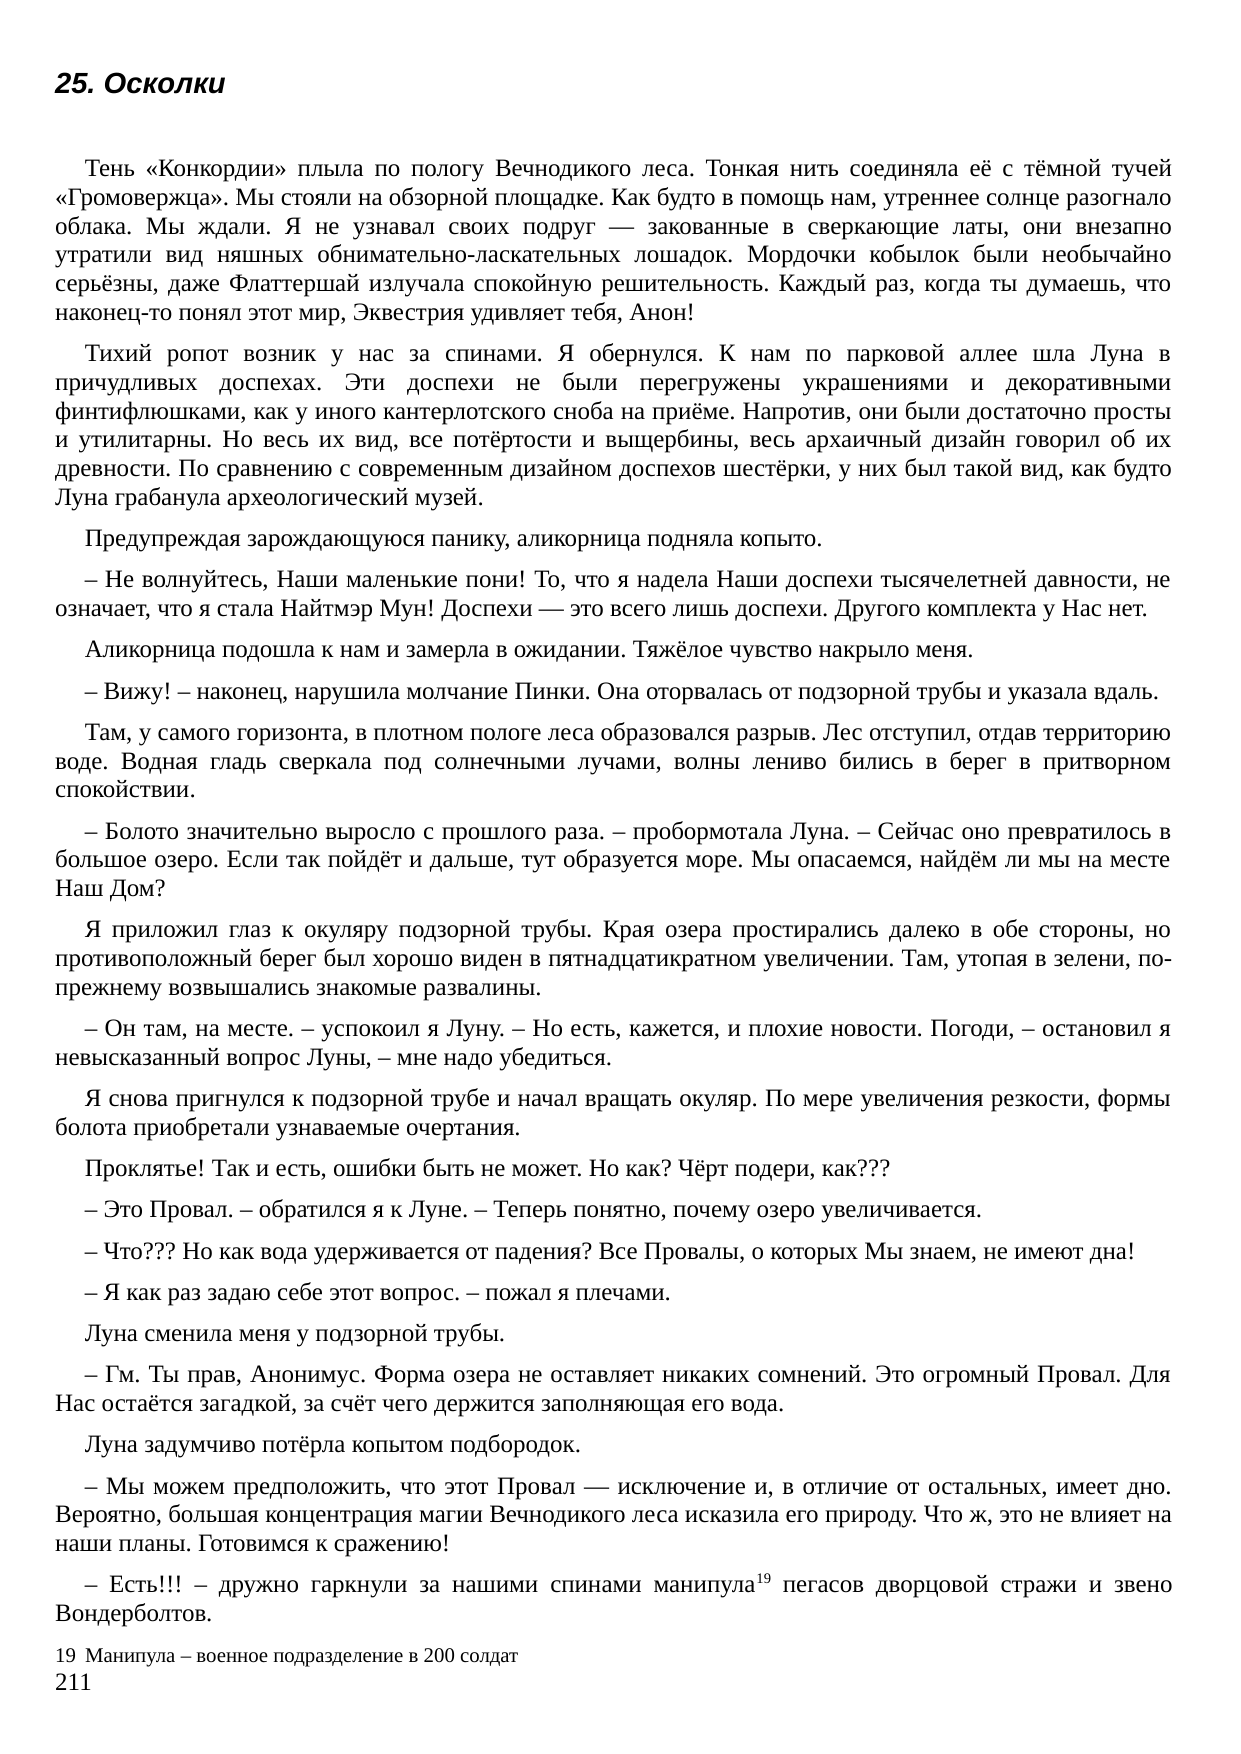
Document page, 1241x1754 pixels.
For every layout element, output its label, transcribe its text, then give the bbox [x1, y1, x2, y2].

text Там, у самого горизонта, в плотном пологе леса образовался разрыв. Лес отступил, отдав территорию воде. Водная гладь сверкала под солнечными лучами, волны лениво бились в берег в притворном спокойствии. [55, 717, 1173, 803]
text – Вижу! – наконец, нарушила молчание Пинки. Она оторвалась от подзорной трубы и указала вдаль. [55, 676, 1173, 704]
text Предупреждая зарождающуюся панику, аликорница подняла копыто. [55, 523, 1173, 552]
text – Это Провал. – обратился я к Луне. – Теперь понятно, почему озеро увеличивается. [55, 1194, 1173, 1223]
text – Я как раз задаю себе этот вопрос. – пожал я плечами. [55, 1277, 1173, 1306]
text Тихий ропот возник у нас за спинами. Я обернулся. К нам по парковой аллее шла Луна в причудливых доспехах. Эти доспехи не были перегружены украшениями и декоративными финтифлюшками, как у иного кантерлотского сноба на приёме. Напротив, они были достаточно просты и утилитарны. Но весь их вид, все потёртости и выщербины, весь архаичный дизайн говорил об их древности. По сравнению с современным дизайном доспехов шестёрки, у них был такой вид, как будто Луна грабанула археологический музей. [55, 338, 1173, 511]
text Проклятье! Так и есть, ошибки быть не может. Но как? Чёрт подери, как??? [55, 1153, 1173, 1182]
text Я снова пригнулся к подзорной трубе и начал вращать окуляр. По мере увеличения резкости, формы болота приобретали узнаваемые очертания. [55, 1083, 1173, 1141]
text – Что??? Но как вода удерживается от падения? Все Провалы, о которых Мы знаем, не имеют дна! [55, 1236, 1173, 1264]
text Луна сменила меня у подзорной трубы. [55, 1318, 1173, 1347]
subtitle 25. Осколки [55, 66, 1173, 99]
text Луна задумчиво потёрла копытом подбородок. [55, 1429, 1173, 1458]
text – Болото значительно выросло с прошлого раза. – пробормотала Луна. – Сейчас оно превратилось в большое озеро. Если так пойдёт и дальше, тут образуется море. Мы опасаемся, найдём ли мы на месте Наш Дом? [55, 816, 1173, 902]
text – Гм. Ты прав, Анонимус. Форма озера не оставляет никаких сомнений. Это огромный Провал. Для Нас остаётся загадкой, за счёт чего держится заполняющая его вода. [55, 1359, 1173, 1417]
text – Есть!!! – дружно гаркнули за нашими спинами манипула пегасов дворцовой стражи и звено Вондерболтов. [55, 1569, 1173, 1627]
text Я приложил глаз к окуляру подзорной трубы. Края озера простирались далеко в обе стороны, но противоположный берег был хорошо виден в пятнадцатикратном увеличении. Там, утопая в зелени, по-прежнему возвышались знакомые развалины. [55, 914, 1173, 1001]
text Манипула – военное подразделение в 200 солдат [55, 1642, 1173, 1667]
text Тень «Конкордии» плыла по пологу Вечнодикого леса. Тонкая нить соединяла её с тёмной тучей «Громовержца». Мы стояли на обзорной площадке. Как будто в помощь нам, утреннее солнце разогнало облака. Мы ждали. Я не узнавал своих подруг — закованные в сверкающие латы, они внезапно утратили вид няшных обнимательно-ласкательных лошадок. Мордочки кобылок были необычайно серьёзны, даже Флаттершай излучала спокойную решительность. Каждый раз, когда ты думаешь, что наконец-то понял этот мир, Эквестрия удивляет тебя, Анон! [55, 153, 1173, 326]
text – Не волнуйтесь, Наши маленькие пони! То, что я надела Наши доспехи тысячелетней давности, не означает, что я стала Найтмэр Мун! Доспехи — это всего лишь доспехи. Другого комплекта у Нас нет. [55, 564, 1173, 622]
text – Мы можем предположить, что этот Провал — исключение и, в отличие от остальных, имеет дно. Вероятно, большая концентрация магии Вечнодикого леса исказила его природу. Что ж, это не влияет на наши планы. Готовимся к сражению! [55, 1471, 1173, 1557]
text – Он там, на месте. – успокоил я Луну. – Но есть, кажется, и плохие новости. Погоди, – остановил я невысказанный вопрос Луны, – мне надо убедиться. [55, 1013, 1173, 1071]
text Аликорница подошла к нам и замерла в ожидании. Тяжёлое чувство накрыло меня. [55, 634, 1173, 663]
